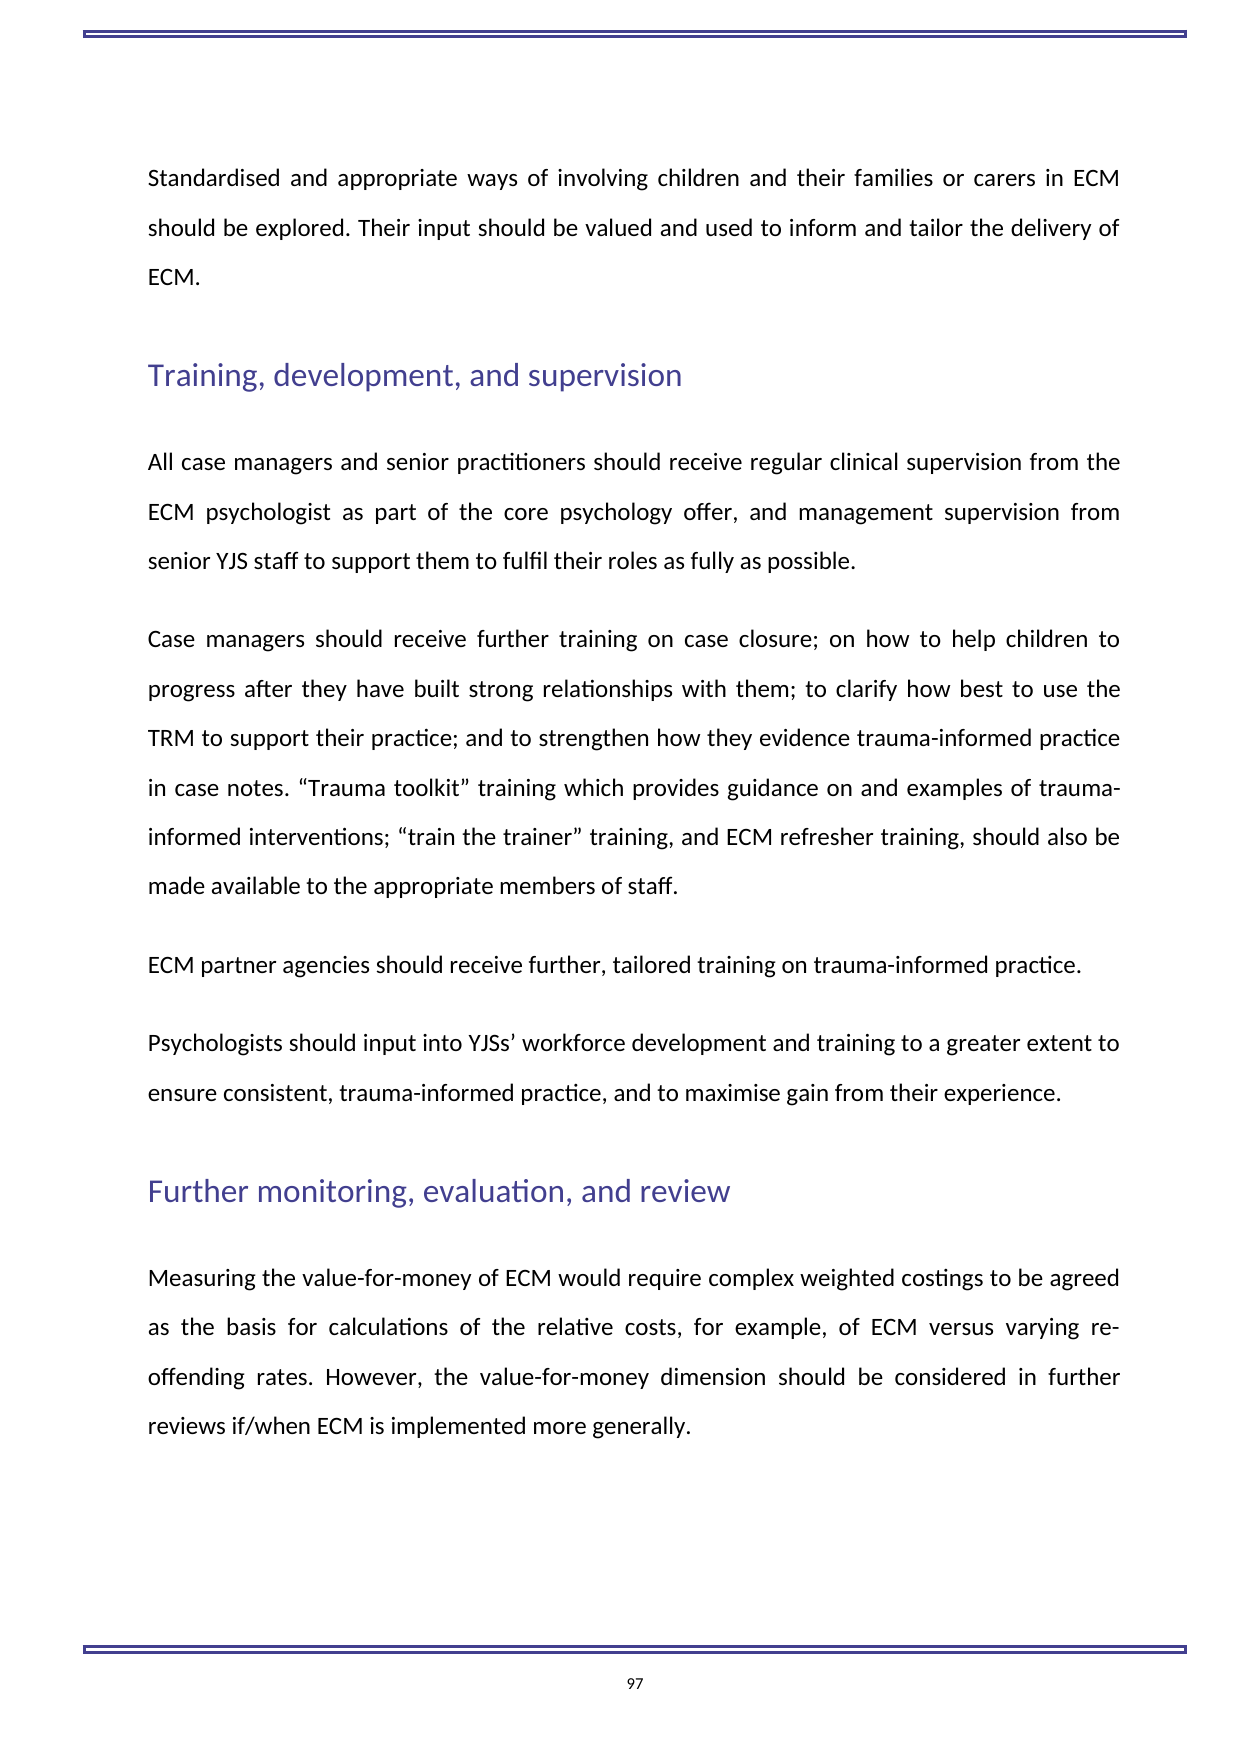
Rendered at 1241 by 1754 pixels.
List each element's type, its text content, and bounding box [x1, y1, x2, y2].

text Psychologists should input into YJSs’ workforce development and training to a greater extent to ensure consistent, trauma-informed practice, and to maximise gain from their experience. [148, 1027, 1122, 1120]
subtitle Training, development, and supervision [148, 354, 1122, 409]
subtitle Further monitoring, evaluation, and review [148, 1170, 1122, 1224]
text Measuring the value-for-money of ECM would require complex weighted costings to be agreed as the basis for calculations of the relative costs, for example, of ECM versus varying re-offending rates. However, the value-for-money dimension should be considered in further reviews if/when ECM is implemented more generally. [148, 1262, 1122, 1453]
text ECM partner agencies should receive further, tailored training on trauma-informed practice. [148, 949, 1122, 992]
text All case managers and senior practitioners should receive regular clinical supervision from the ECM psychologist as part of the core psychology offer, and management supervision from senior YJS staff to support them to fulfil their roles as fully as possible. [148, 446, 1122, 588]
text Case managers should receive further training on case closure; on how to help children to progress after they have built strong relationships with them; to clarify how best to use the TRM to support their practice; and to strengthen how they evidence trauma-informed practice in case notes. “Trauma toolkit” training which provides guidance on and examples of trauma-informed interventions; “train the trainer” training, and ECM refresher training, should also be made available to the appropriate members of staff. [148, 623, 1122, 913]
text Standardised and appropriate ways of involving children and their families or carers in ECM should be explored. Their input should be valued and used to inform and tailor the delivery of ECM. [148, 162, 1122, 304]
